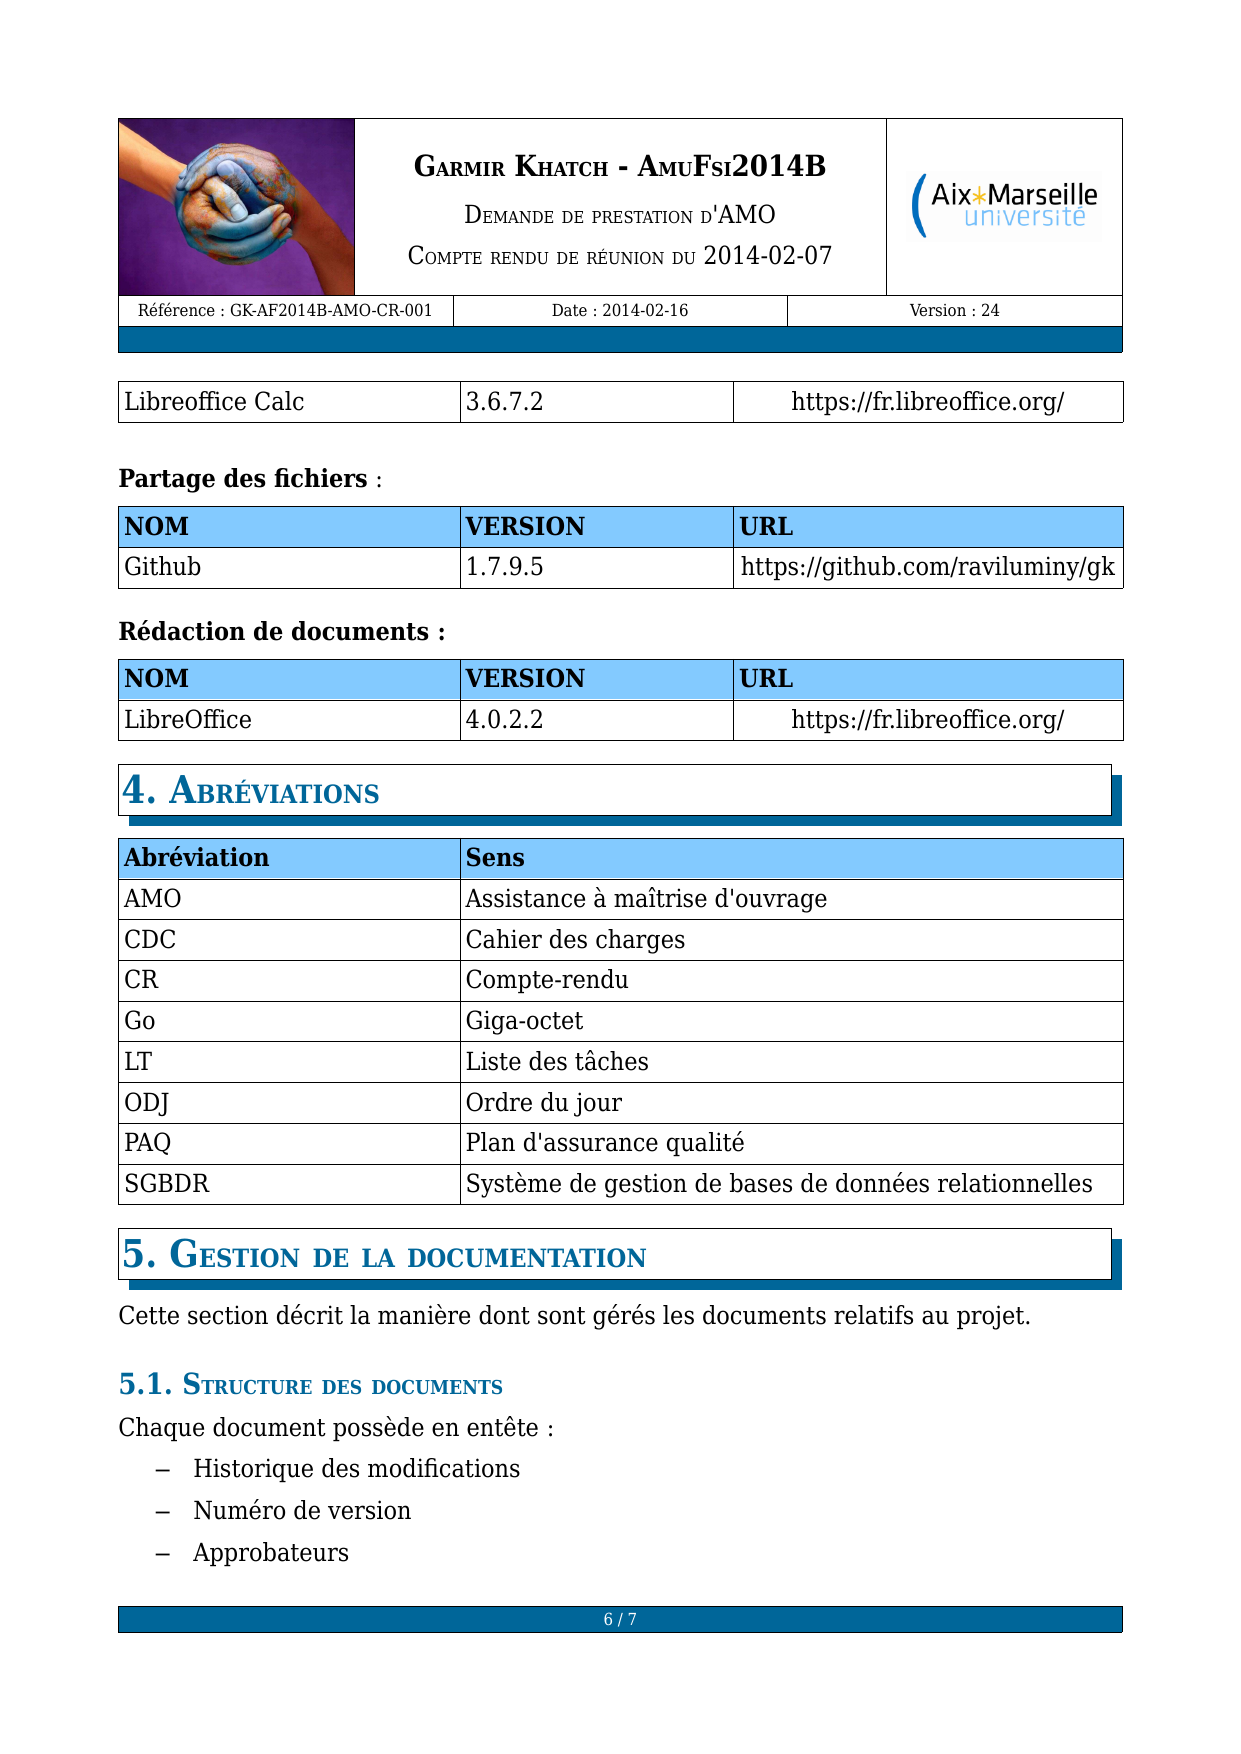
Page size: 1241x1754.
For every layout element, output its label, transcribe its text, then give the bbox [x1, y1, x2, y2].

table_cell Giga-octet [461, 1002, 1123, 1041]
table_cell CDC [119, 920, 460, 960]
table_cell Go [119, 1002, 460, 1041]
table_cell 3.6.7.2 [461, 382, 733, 422]
table_header NOM [119, 660, 460, 699]
table_cell CR [119, 961, 460, 1001]
table_cell https://fr.libreoffice.org/‎ [734, 701, 1123, 740]
table_header NOM [119, 507, 460, 547]
list Historique des modifications [156, 1454, 1122, 1484]
list Approbateurs [156, 1538, 1122, 1567]
table_cell Plan d'assurance qualité [461, 1124, 1123, 1163]
table_cell Compte-rendu [461, 961, 1123, 1001]
table_cell https://fr.libreoffice.org/‎ [734, 382, 1123, 422]
text Partage des fichiers : [118, 464, 1122, 493]
text Rédaction de documents : [118, 617, 1122, 646]
table_cell SGBDR [119, 1165, 460, 1204]
table_cell https://github.com/raviluminy/gk [734, 548, 1123, 587]
table_header VERSION [461, 507, 733, 547]
subtitle Gestion de la documentation [119, 1229, 1111, 1279]
table_cell ODJ [119, 1083, 460, 1123]
table_header URL [734, 507, 1123, 547]
table_cell Système de gestion de bases de données relationnelles [461, 1165, 1123, 1204]
table_cell AMO [119, 880, 460, 919]
table_header URL [734, 660, 1123, 699]
text Chaque document possède en entête : [118, 1413, 1122, 1442]
table_cell 1.7.9.5 [461, 548, 733, 587]
table_header Sens [461, 839, 1123, 878]
list Numéro de version [156, 1496, 1122, 1525]
table_cell LT [119, 1042, 460, 1082]
table_cell 4.0.2.2 [461, 701, 733, 740]
table_cell Assistance à maîtrise d'ouvrage [461, 880, 1123, 919]
subtitle Abréviations [119, 765, 1111, 815]
table_header VERSION [461, 660, 733, 699]
table_cell Libreoffice Calc [119, 382, 460, 422]
table_cell PAQ [119, 1124, 460, 1163]
table_cell Cahier des charges [461, 920, 1123, 960]
table_cell LibreOffice [119, 701, 460, 740]
text Cette section décrit la manière dont sont gérés les documents relatifs au projet. [118, 1301, 1122, 1331]
table_cell Liste des tâches [461, 1042, 1123, 1082]
picture [887, 126, 1122, 288]
picture [119, 119, 354, 295]
subtitle Structure des documents [118, 1367, 1122, 1401]
table_cell Ordre du jour [461, 1083, 1123, 1123]
table_header Abréviation [119, 839, 460, 878]
table_cell Github [119, 548, 460, 587]
